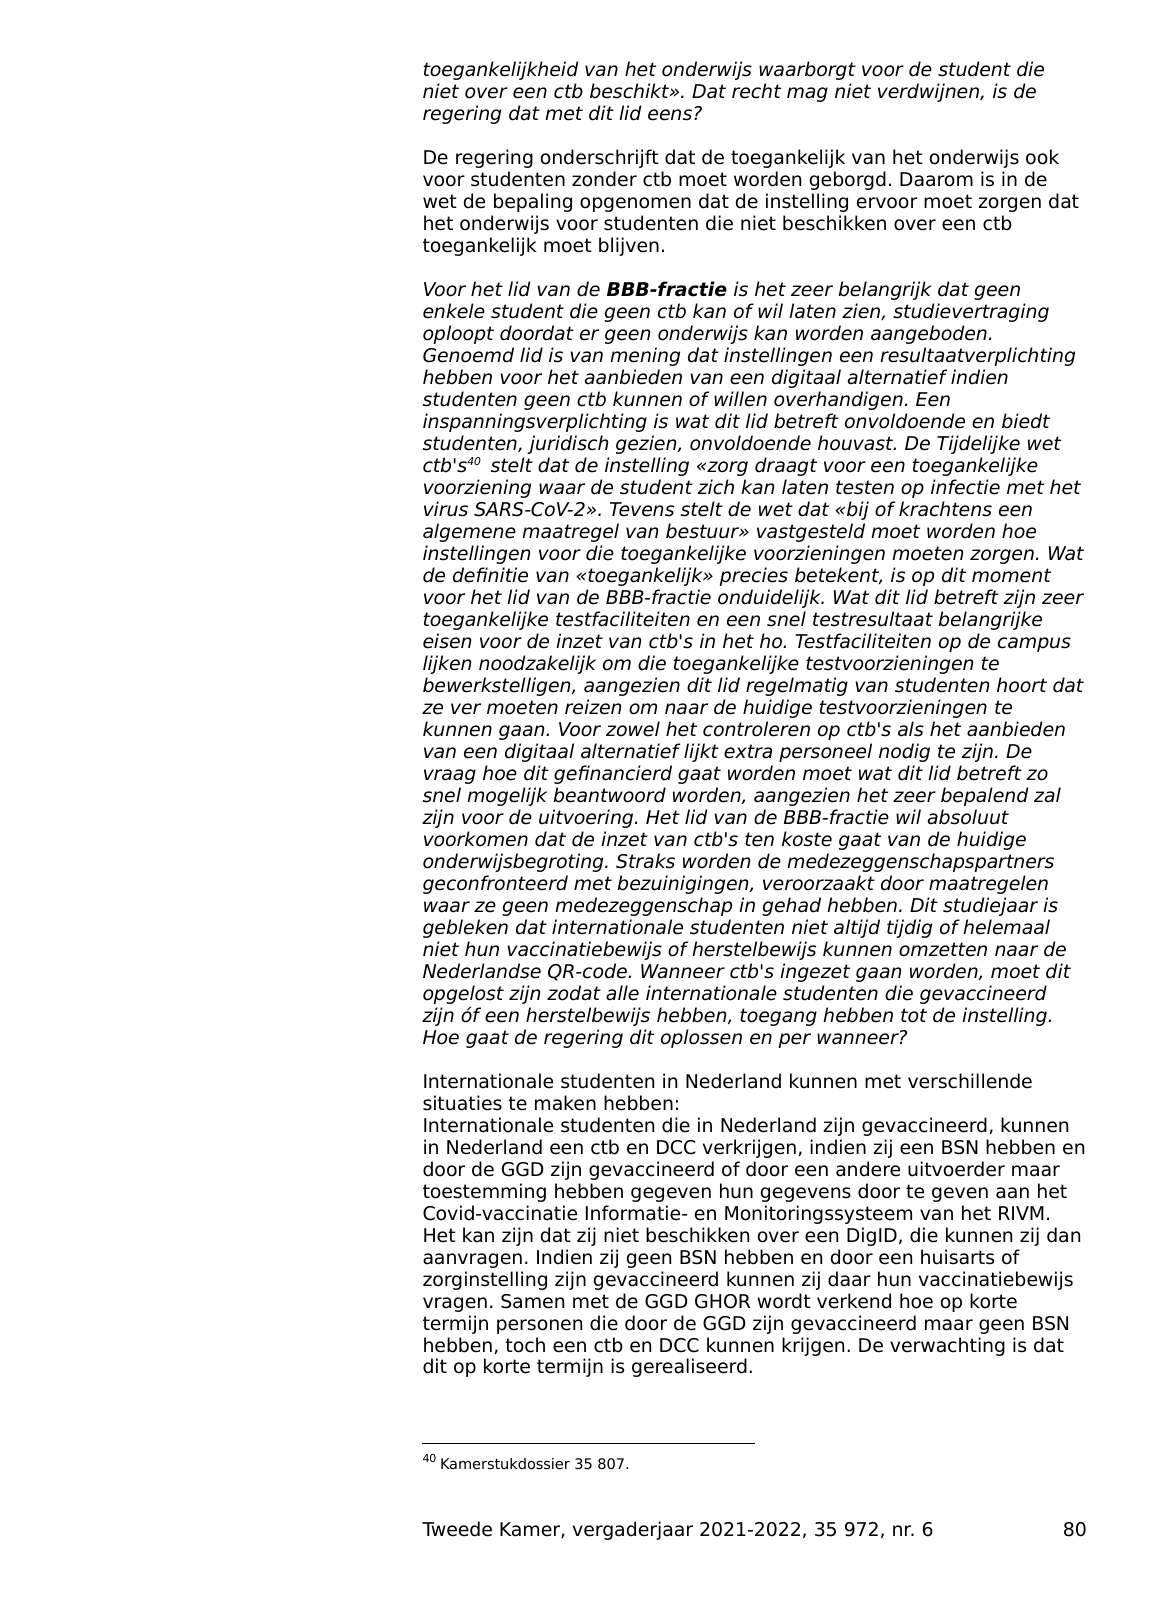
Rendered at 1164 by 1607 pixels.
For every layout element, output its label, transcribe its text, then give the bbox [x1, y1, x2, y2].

text Internationale studenten die in Nederland zijn gevaccineerd, kunnen in Nederland een ctb en DCC verkrijgen, indien zij een BSN hebben en door de GGD zijn gevaccineerd of door een andere uitvoerder maar toestemming hebben gegeven hun gegevens door te geven aan het Covid-vaccinatie Informatie- en Monitoringssysteem van het RIVM. Het kan zijn dat zij niet beschikken over een DigID, die kunnen zij dan aanvragen. Indien zij geen BSN hebben en door een huisarts of zorginstelling zijn gevaccineerd kunnen zij daar hun vaccinatiebewijs vragen. Samen met de GGD GHOR wordt verkend hoe op korte termijn personen die door de GGD zijn gevaccineerd maar geen BSN hebben, toch een ctb en DCC kunnen krijgen. De verwachting is dat dit op korte termijn is gerealiseerd. [422, 1115, 1087, 1378]
text De regering onderschrijft dat de toegankelijk van het onderwijs ook voor studenten zonder ctb moet worden geborgd. Daarom is in de wet de bepaling opgenomen dat de instelling ervoor moet zorgen dat het onderwijs voor studenten die niet beschikken over een ctb toegankelijk moet blijven. [422, 147, 1087, 257]
text Voor het lid van de BBB-fractie is het zeer belangrijk dat geen enkele student die geen ctb kan of wil laten zien, studievertraging oploopt doordat er geen onderwijs kan worden aangeboden. Genoemd lid is van mening dat instellingen een resultaatverplichting hebben voor het aanbieden van een digitaal alternatief indien studenten geen ctb kunnen of willen overhandigen. Een inspanningsverplichting is wat dit lid betreft onvoldoende en biedt studenten, juridisch gezien, onvoldoende houvast. De Tijdelijke wet ctb's stelt dat de instelling «zorg draagt voor een toegankelijke voorziening waar de student zich kan laten testen op infectie met het virus SARS-CoV-2». Tevens stelt de wet dat «bij of krachtens een algemene maatregel van bestuur» vastgesteld moet worden hoe instellingen voor die toegankelijke voorzieningen moeten zorgen. Wat de definitie van «toegankelijk» precies betekent, is op dit moment voor het lid van de BBB-fractie onduidelijk. Wat dit lid betreft zijn zeer toegankelijke testfaciliteiten en een snel testresultaat belangrijke eisen voor de inzet van ctb's in het ho. Testfaciliteiten op de campus lijken noodzakelijk om die toegankelijke testvoorzieningen te bewerkstelligen, aangezien dit lid regelmatig van studenten hoort dat ze ver moeten reizen om naar de huidige testvoorzieningen te kunnen gaan. Voor zowel het controleren op ctb's als het aanbieden van een digitaal alternatief lijkt extra personeel nodig te zijn. De vraag hoe dit gefinancierd gaat worden moet wat dit lid betreft zo snel mogelijk beantwoord worden, aangezien het zeer bepalend zal zijn voor de uitvoering. Het lid van de BBB-fractie wil absoluut voorkomen dat de inzet van ctb's ten koste gaat van de huidige onderwijsbegroting. Straks worden de medezeggenschapspartners geconfronteerd met bezuinigingen, veroorzaakt door maatregelen waar ze geen medezeggenschap in gehad hebben. Dit studiejaar is gebleken dat internationale studenten niet altijd tijdig of helemaal niet hun vaccinatiebewijs of herstelbewijs kunnen omzetten naar de Nederlandse QR-code. Wanneer ctb's ingezet gaan worden, moet dit opgelost zijn zodat alle internationale studenten die gevaccineerd zijn óf een herstelbewijs hebben, toegang hebben tot de instelling. Hoe gaat de regering dit oplossen en per wanneer? [422, 279, 1087, 1048]
text Kamerstukdossier 35 807. [422, 1452, 1087, 1474]
text Internationale studenten in Nederland kunnen met verschillende situaties te maken hebben: [422, 1071, 1087, 1115]
text toegankelijkheid van het onderwijs waarborgt voor de student die niet over een ctb beschikt». Dat recht mag niet verdwijnen, is de regering dat met dit lid eens? [422, 59, 1087, 125]
